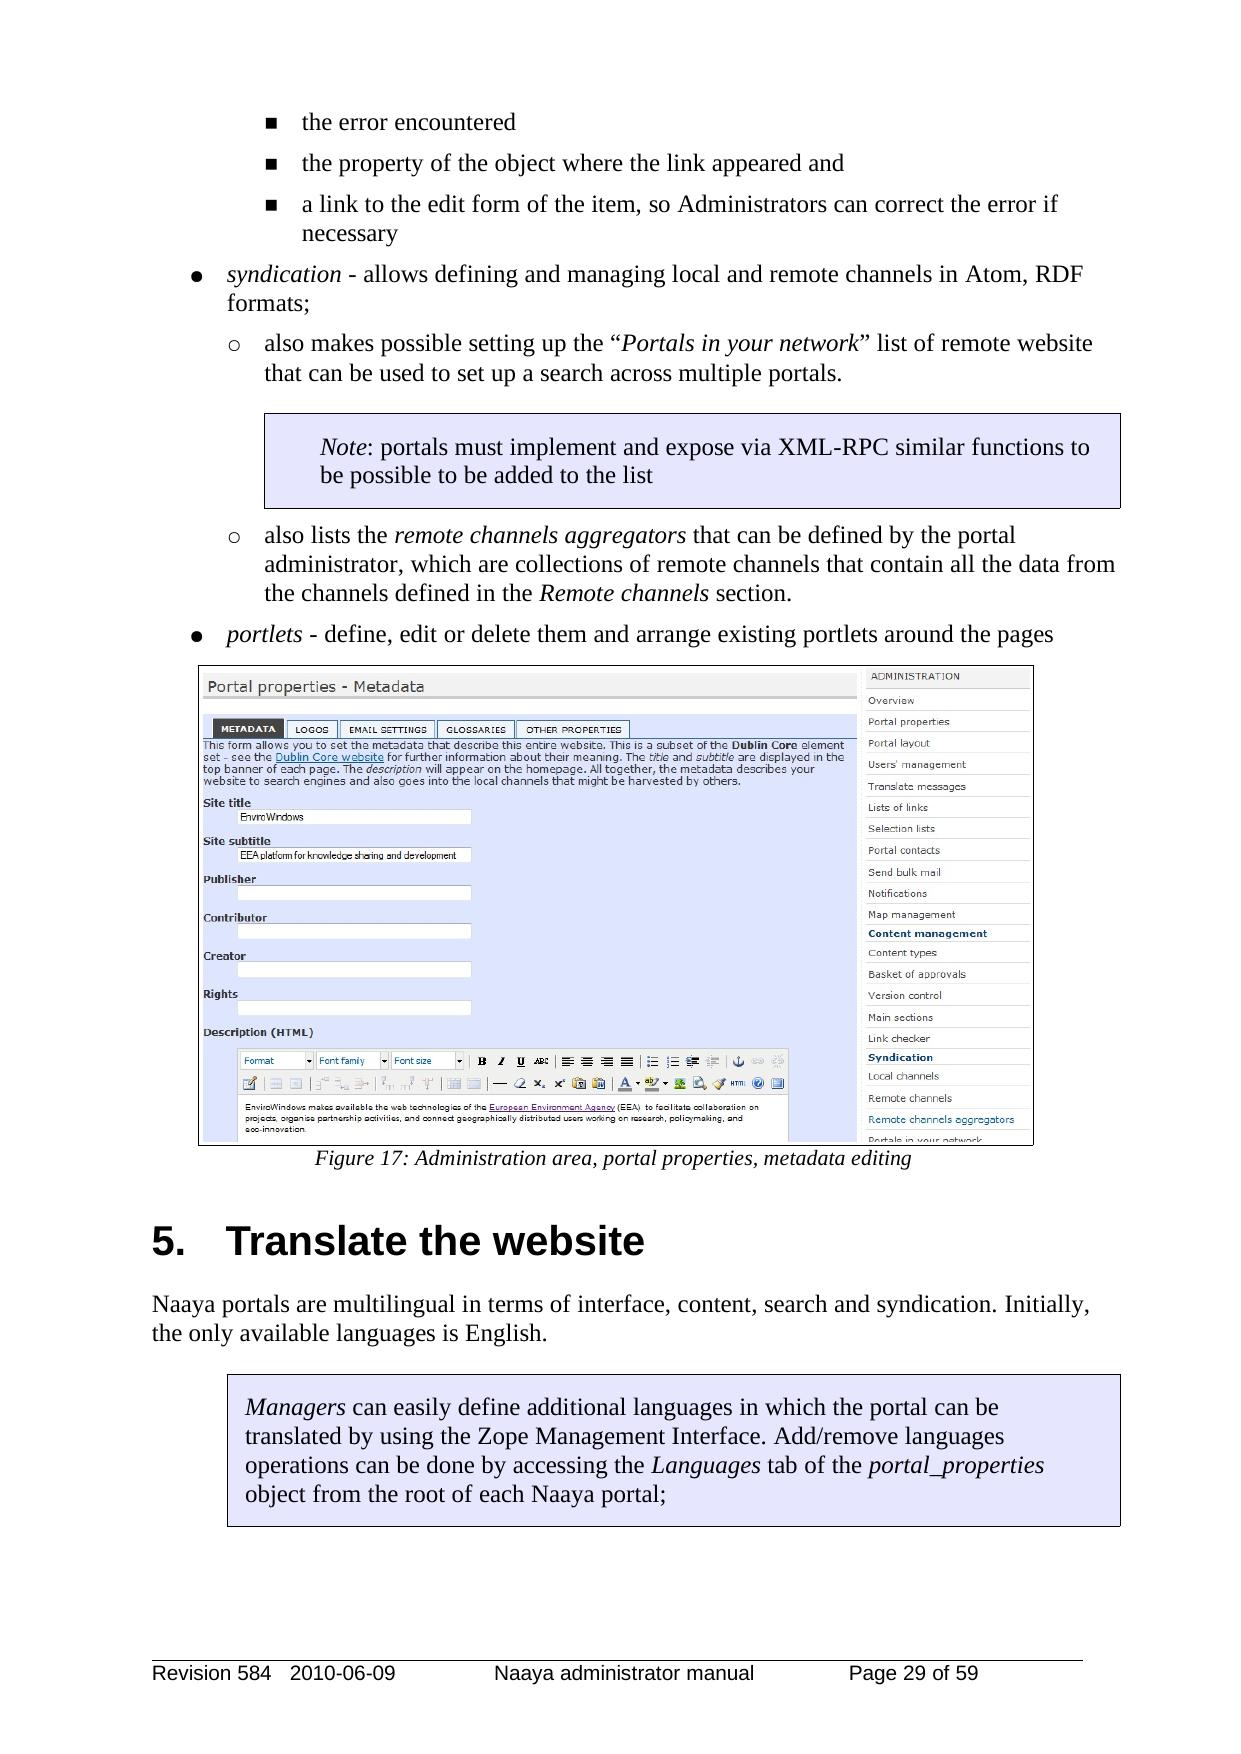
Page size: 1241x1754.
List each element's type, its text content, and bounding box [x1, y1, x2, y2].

picture [200, 668, 1030, 1142]
list syndication - allows defining and managing local and remote channels in Atom, RDF formats; [189, 258, 1120, 317]
list Note: portals must implement and expose via XML-RPC similar functions to be possible to be added to the list [265, 414, 1120, 508]
subtitle Translate the website [151, 1216, 1120, 1264]
list portlets - define, edit or delete them and arrange existing portlets around the pages [189, 618, 1120, 648]
list the error encountered [264, 107, 1120, 136]
list the property of the object where the link appeared and [264, 148, 1120, 177]
text [199, 666, 1033, 1145]
text Managers can easily define additional languages in which the portal can be translated by using the Zope Management Interface. Add/remove languages operations can be done by accessing the Languages tab of the portal_properties object from the root of each Naaya portal; [228, 1375, 1120, 1526]
list also lists the remote channels aggregators that can be defined by the portal administrator, which are collections of remote channels that contain all the data from the channels defined in the Remote channels section. [227, 519, 1120, 607]
text Figure 17: Administration area, portal properties, metadata editing [210, 1146, 1019, 1171]
list a link to the edit form of the item, so Administrators can correct the error if necessary [264, 188, 1120, 247]
list also makes possible setting up the “Portals in your network” list of remote website that can be used to set up a search across multiple portals. [227, 328, 1120, 386]
text Naaya portals are multilingual in terms of interface, content, search and syndication. Initially, the only available languages is English. [152, 1289, 1120, 1347]
